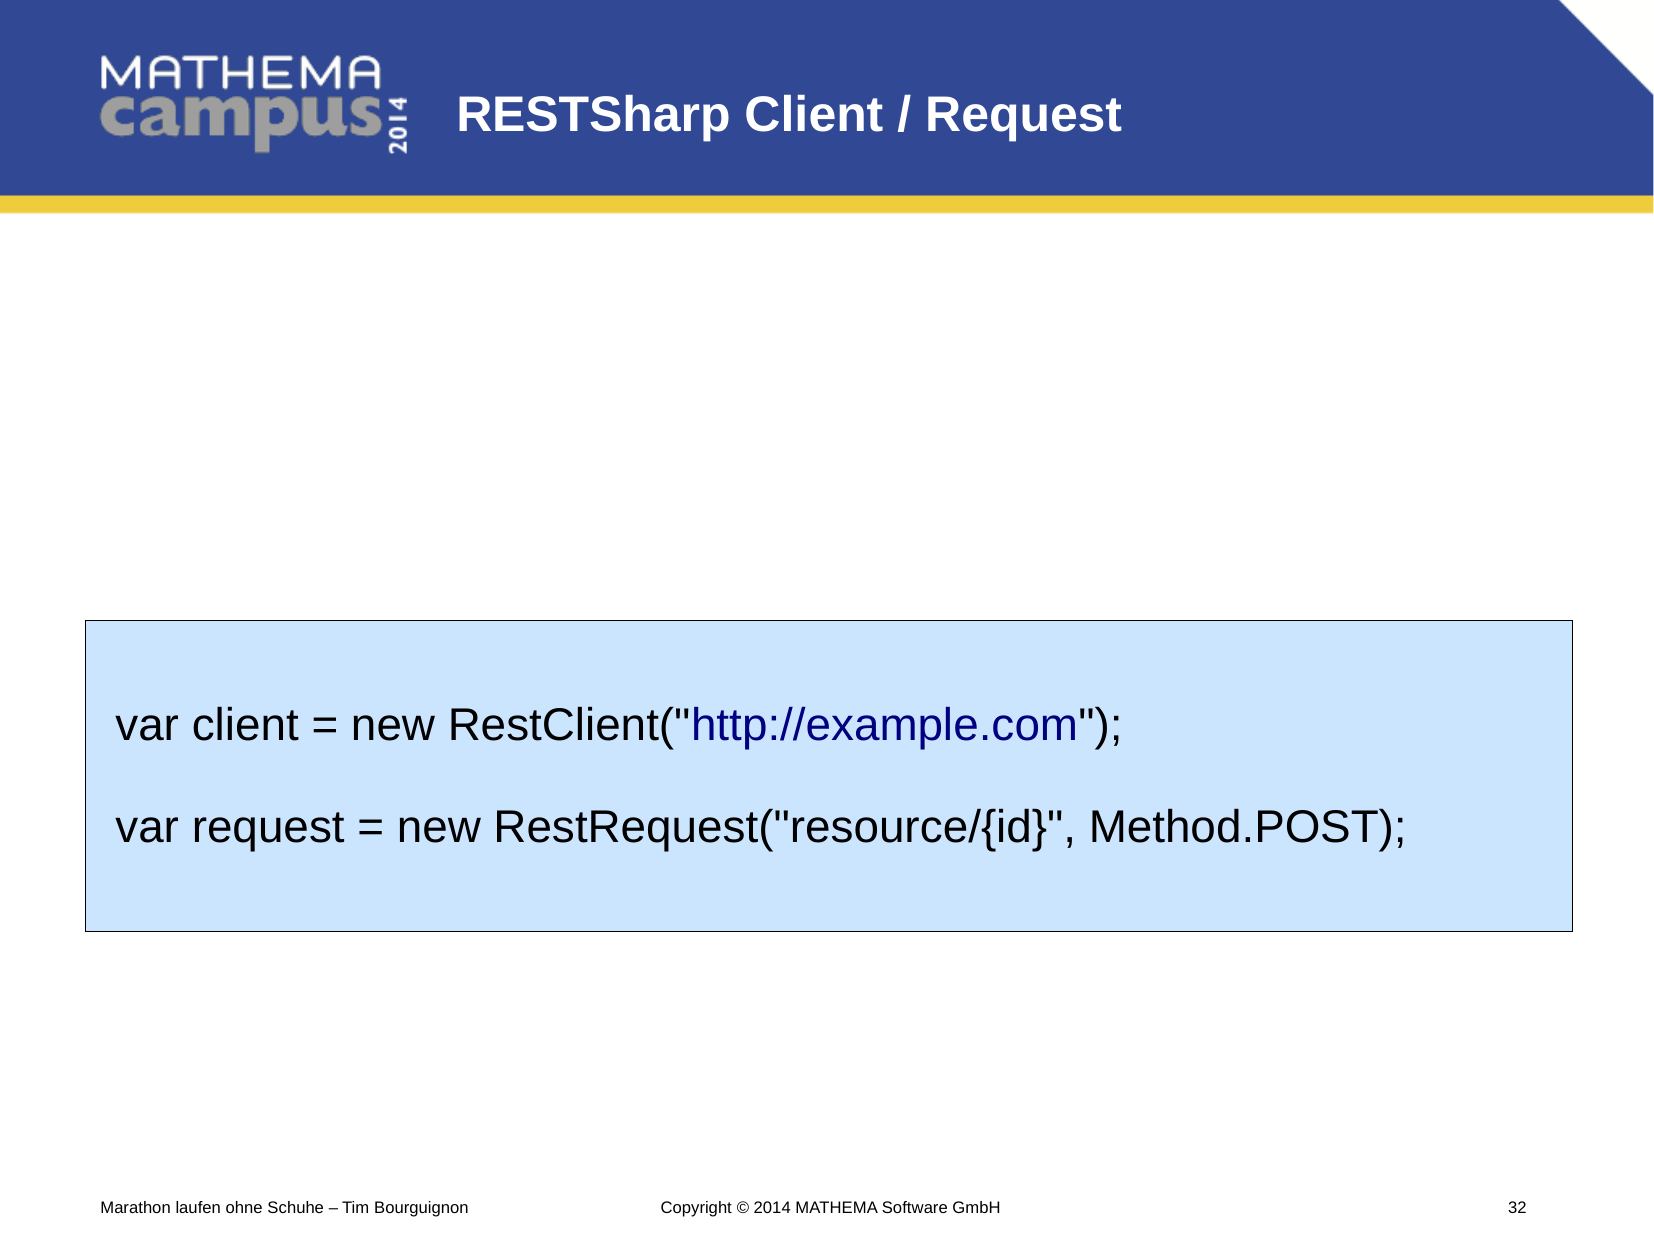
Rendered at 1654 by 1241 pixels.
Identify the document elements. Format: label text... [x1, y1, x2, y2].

text_box var client = new RestClient("http://example.com"); var request = new RestRequest("resource/{id}", Method.POST); [85, 620, 1573, 932]
picture [0, 0, 1654, 217]
title RESTSharp Client / Request [456, 68, 1528, 160]
